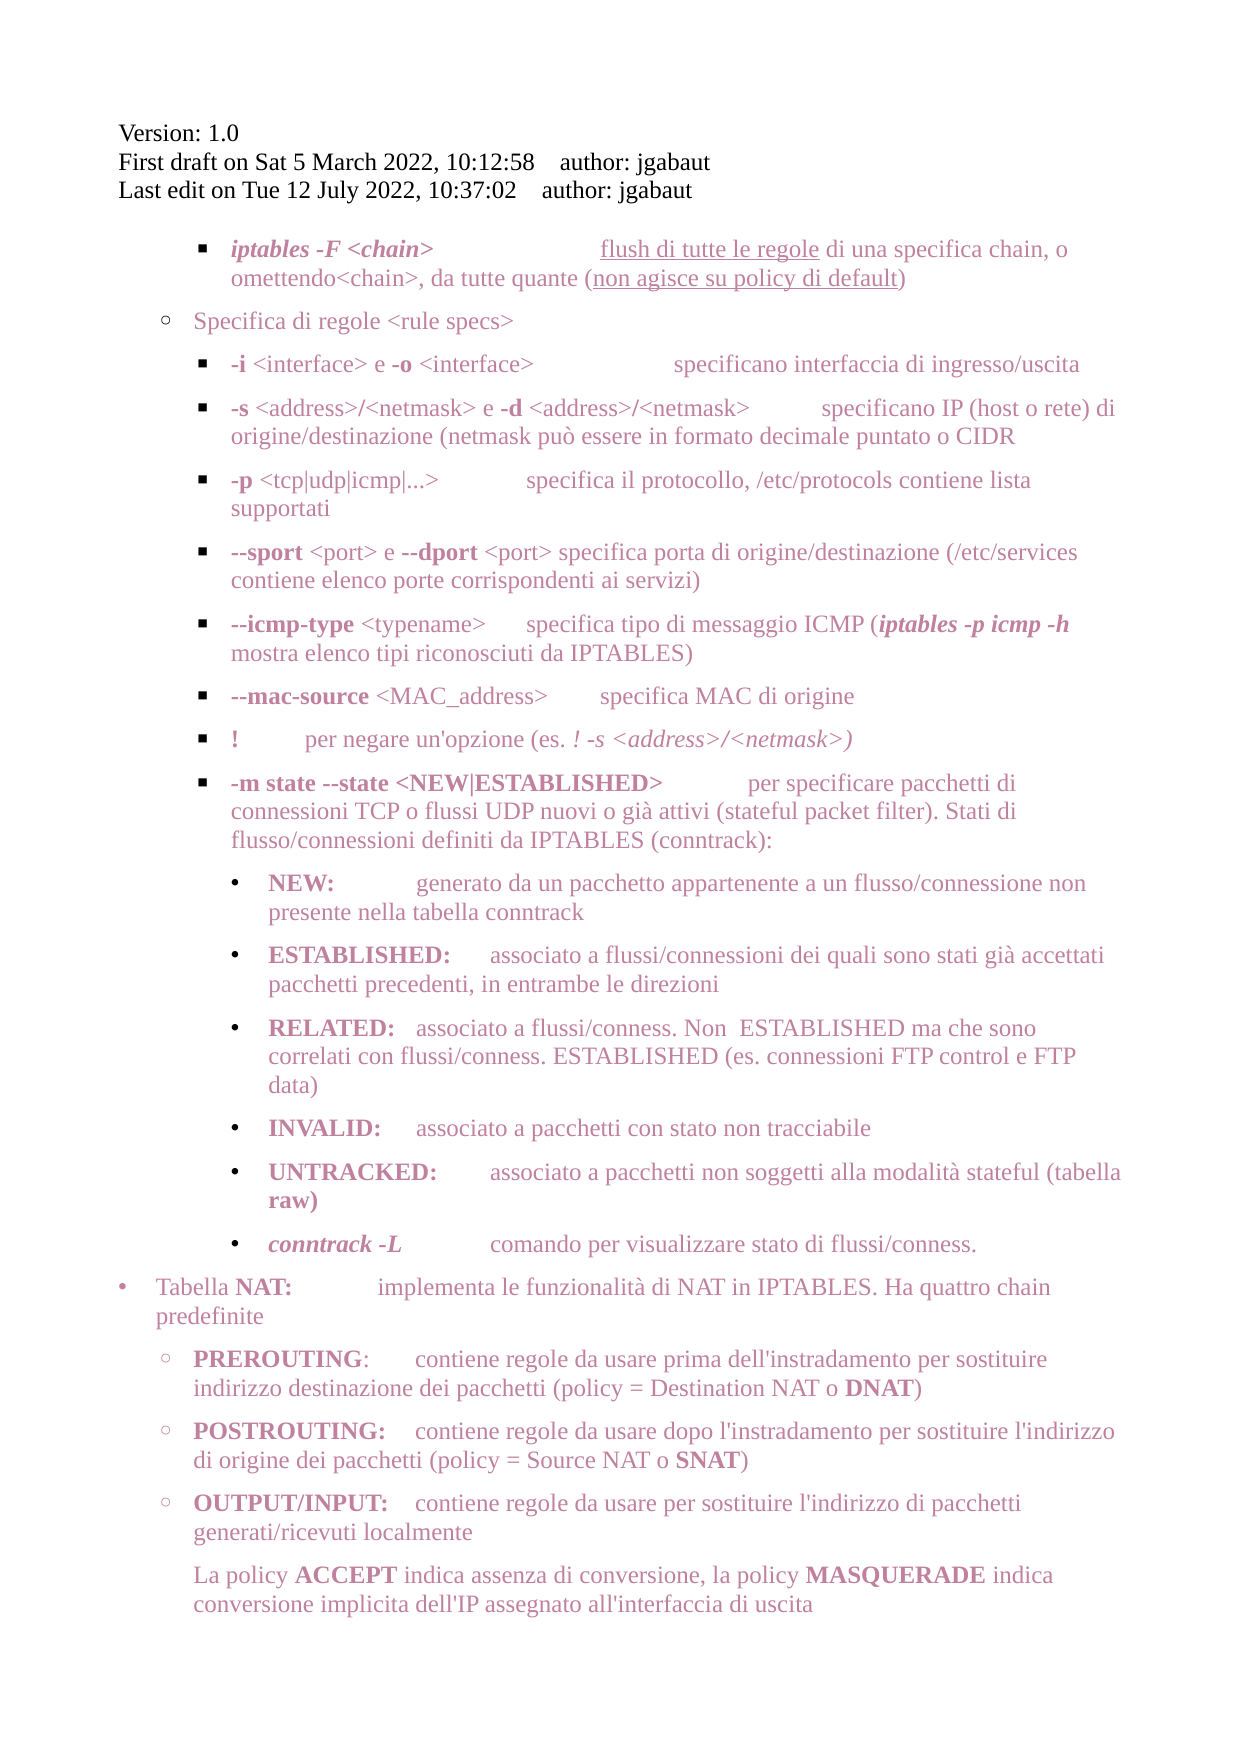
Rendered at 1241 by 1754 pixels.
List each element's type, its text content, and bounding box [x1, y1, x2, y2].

list ESTABLISHED: associato a flussi/connessioni dei quali sono stati già accettati pacchetti precedenti, in entrambe le direzioni [231, 941, 1122, 998]
list ! per negare un'opzione (es. ! -s <address>/<netmask>) [193, 724, 1122, 753]
list PREROUTING: contiene regole da usare prima dell'instradamento per sostituire indirizzo destinazione dei pacchetti (policy = Destination NAT o DNAT) [156, 1344, 1122, 1402]
list OUTPUT/INPUT: contiene regole da usare per sostituire l'indirizzo di pacchetti generati/ricevuti localmente [156, 1488, 1122, 1546]
list INVALID: associato a pacchetti con stato non tracciabile [231, 1113, 1122, 1142]
list Tabella NAT: implementa le funzionalità di NAT in IPTABLES. Ha quattro chain predefinite [118, 1272, 1122, 1330]
list --icmp-type <typename> specifica tipo di messaggio ICMP (iptables -p icmp -h mostra elenco tipi riconosciuti da IPTABLES) [193, 609, 1122, 666]
list La policy ACCEPT indica assenza di conversione, la policy MASQUERADE indica conversione implicita dell'IP assegnato all'interfaccia di uscita [156, 1561, 1122, 1618]
list --mac-source <MAC_address> specifica MAC di origine [193, 681, 1122, 710]
list RELATED: associato a flussi/conness. Non ESTABLISHED ma che sono correlati con flussi/conness. ESTABLISHED (es. connessioni FTP control e FTP data) [231, 1013, 1122, 1099]
list -i <interface> e -o <interface> specificano interfaccia di ingresso/uscita [193, 349, 1122, 378]
list UNTRACKED: associato a pacchetti non soggetti alla modalità stateful (tabella raw) [231, 1157, 1122, 1214]
list POSTROUTING: contiene regole da usare dopo l'instradamento per sostituire l'indirizzo di origine dei pacchetti (policy = Source NAT o SNAT) [156, 1416, 1122, 1474]
list Specifica di regole <rule specs> [156, 306, 1122, 335]
list conntrack -L comando per visualizzare stato di flussi/conness. [231, 1229, 1122, 1258]
list NEW: generato da un pacchetto appartenente a un flusso/connessione non presente nella tabella conntrack [231, 868, 1122, 926]
list -p <tcp|udp|icmp|...> specifica il protocollo, /etc/protocols contiene lista supportati [193, 465, 1122, 522]
list --sport <port> e --dport <port> specifica porta di origine/destinazione (/etc/services contiene elenco porte corrispondenti ai servizi) [193, 537, 1122, 594]
list -s <address>/<netmask> e -d <address>/<netmask> specificano IP (host o rete) di origine/destinazione (netmask può essere in formato decimale puntato o CIDR [193, 393, 1122, 450]
list iptables -F <chain> flush di tutte le regole di una specifica chain, o omettendo<chain>, da tutte quante (non agisce su policy di default) [193, 234, 1122, 291]
list -m state --state <NEW|ESTABLISHED> per specificare pacchetti di connessioni TCP o flussi UDP nuovi o già attivi (stateful packet filter). Stati di flusso/connessioni definiti da IPTABLES (conntrack): [193, 768, 1122, 854]
